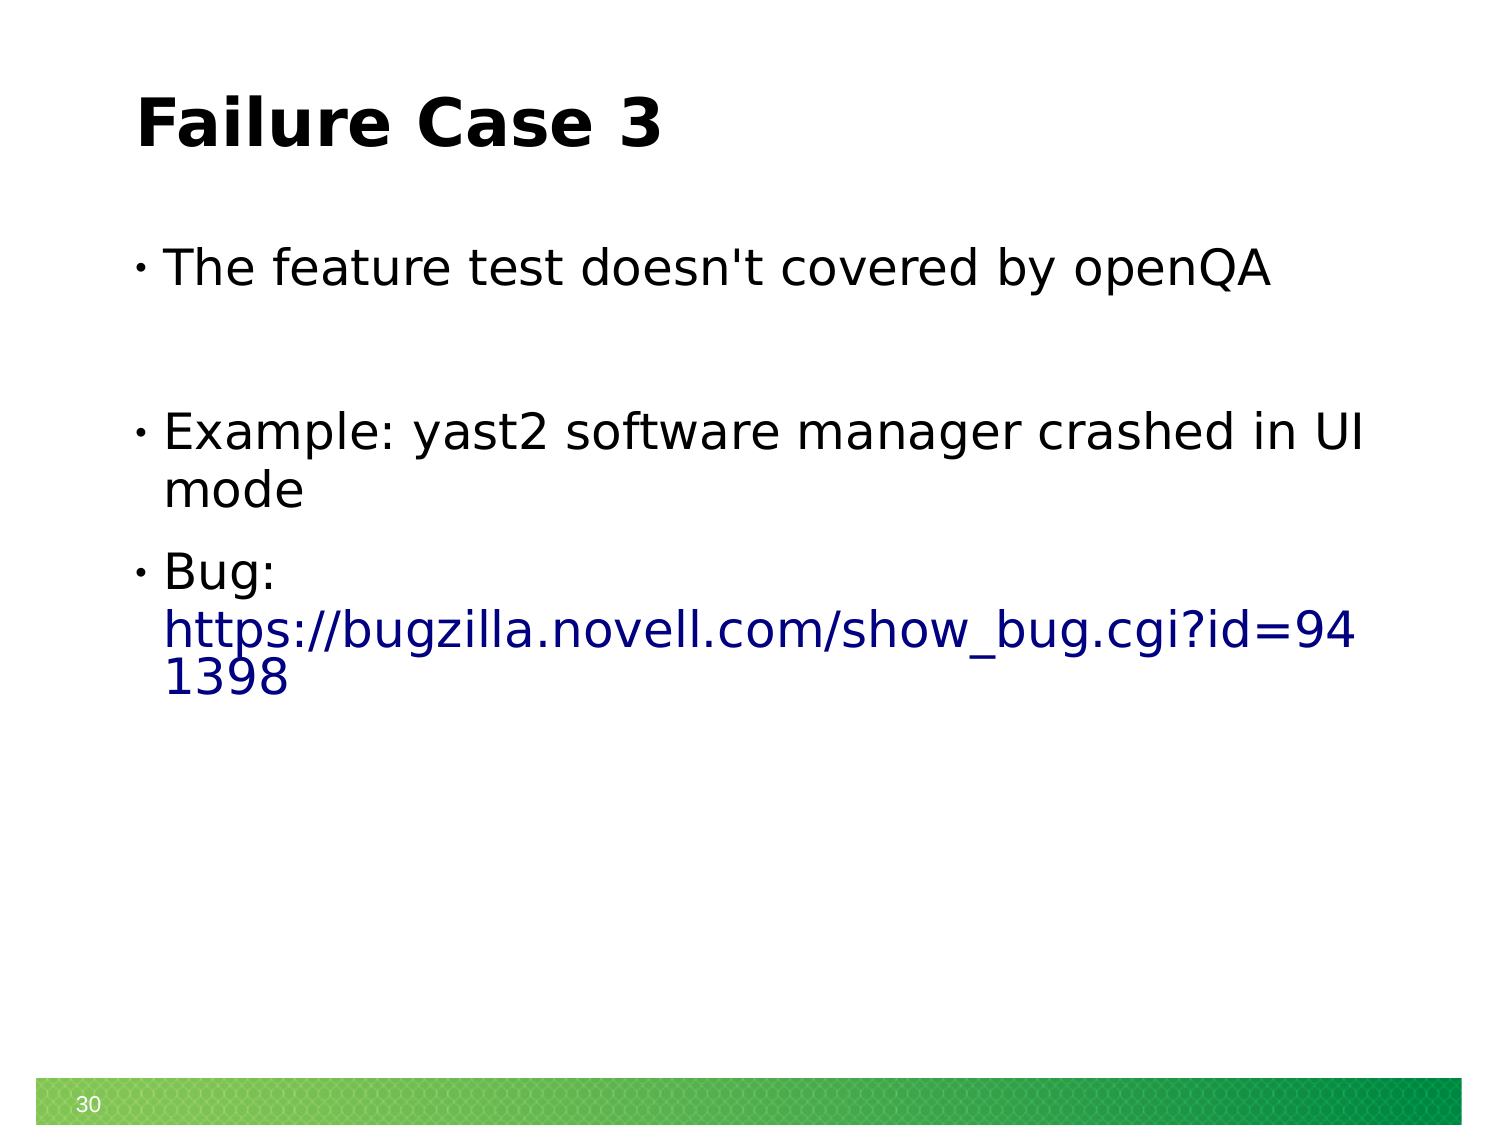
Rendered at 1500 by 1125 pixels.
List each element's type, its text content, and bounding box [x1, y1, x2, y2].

title Failure Case 3 [135, 41, 1372, 204]
picture [36, 1078, 1462, 1125]
list The feature test doesn't covered by openQA Example: yast2 software manager crashed in UI mode Bug: https://bugzilla.novell.com/show_bug.cgi?id=941398 [135, 238, 1372, 982]
